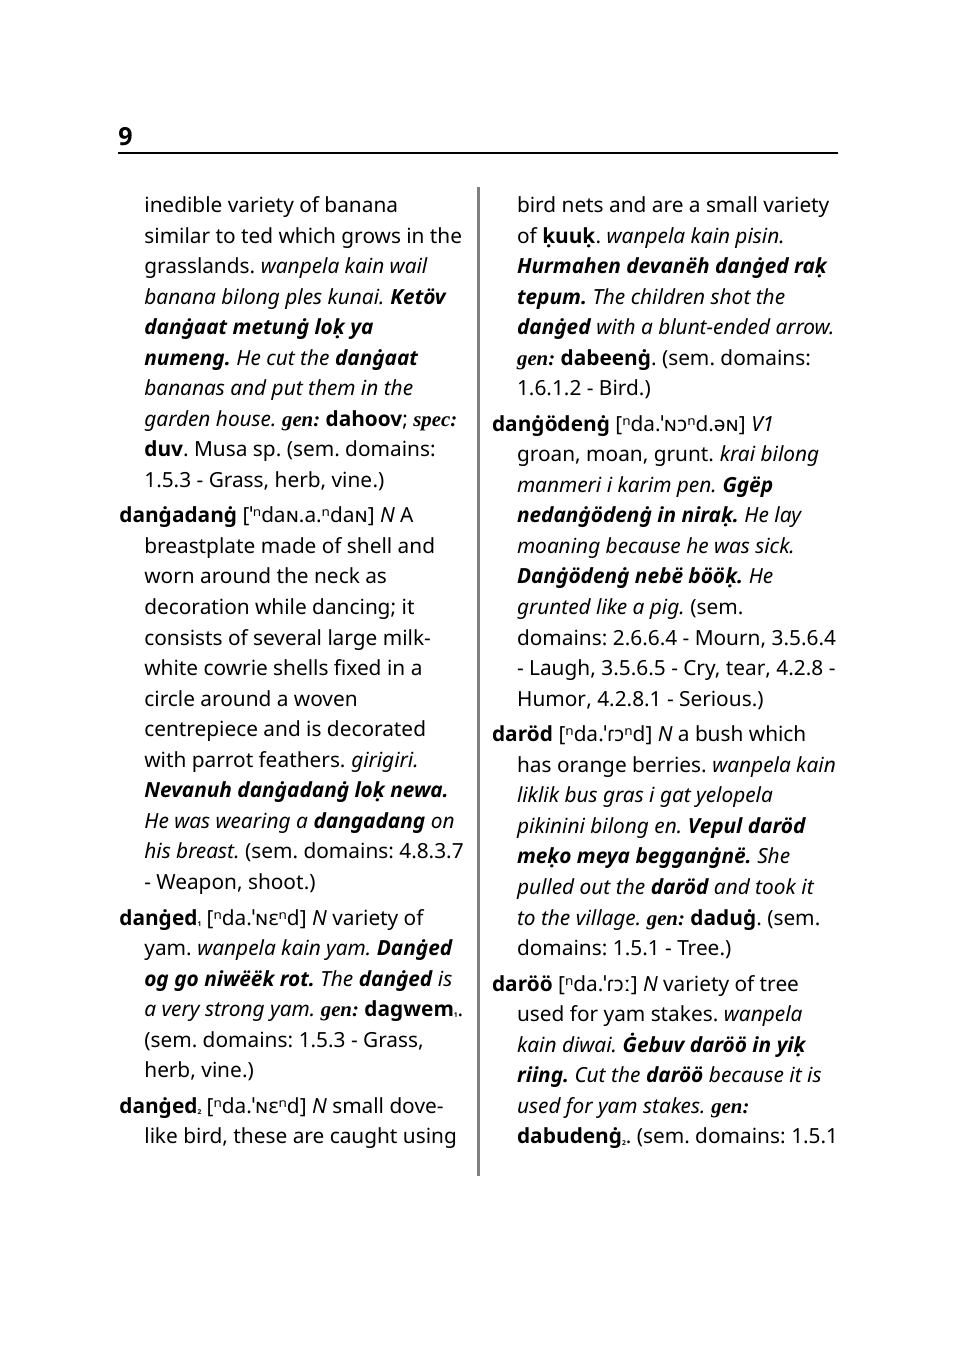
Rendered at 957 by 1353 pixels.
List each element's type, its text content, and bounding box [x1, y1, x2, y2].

text danġed2 [ⁿda.ˈɴɛⁿd] N small dove-like bird, these are caught using [119, 1088, 466, 1154]
text danġödenġ [ⁿda.ˈɴɔⁿd.əɴ] V1 groan, moan, grunt. krai bilong manmeri i karim pen. Ggëp nedanġödenġ in niraḳ. He lay moaning because he was sick. Danġödenġ nebë bööḳ. He grunted like a pig. (sem. domains: 2.6.6.4 - Mourn, 3.5.6.4 - Laugh, 3.5.6.5 - Cry, tear, 4.2.8 - Humor, 4.2.8.1 - Serious.) [492, 406, 838, 716]
text danġadanġ [ˈⁿdaɴ.a.ⁿdaɴ] N A breastplate made of shell and worn around the neck as decoration while dancing; it consists of several large milk-white cowrie shells fixed in a circle around a woven centrepiece and is decorated with parrot feathers. girigiri. Nevanuh danġadanġ loḳ newa. He was wearing a dangadang on his breast. (sem. domains: 4.8.3.7 - Weapon, shoot.) [119, 497, 466, 899]
text bird nets and are a small variety of ḳuuḳ. wanpela kain pisin. Hurmahen devanëh danġed raḳ tepum. The children shot the danġed with a blunt-ended arrow. gen: dabeenġ. (sem. domains: 1.6.1.2 - Bird.) [492, 188, 838, 406]
text inedible variety of banana similar to ted which grows in the grasslands. wanpela kain wail banana bilong ples kunai. Ketöv danġaat metunġ loḳ ya numeng. He cut the danġaat bananas and put them in the garden house. gen: dahoov; spec: duv. Musa sp. (sem. domains: 1.5.3 - Grass, herb, vine.) [119, 188, 466, 497]
text danġed1 [ⁿda.ˈɴɛⁿd] N variety of yam. wanpela kain yam. Danġed og go niwëëk rot. The danġed is a very strong yam. gen: dagwem1. (sem. domains: 1.5.3 - Grass, herb, vine.) [119, 899, 466, 1088]
text daröd [ⁿda.ˈɾɔⁿd] N a bush which has orange berries. wanpela kain liklik bus gras i gat yelopela pikinini bilong en. Vepul daröd meḳo meya begganġnë. She pulled out the daröd and took it to the village. gen: daduġ. (sem. domains: 1.5.1 - Tree.) [492, 716, 838, 966]
text daröö [ⁿda.ˈɾɔː] N variety of tree used for yam stakes. wanpela kain diwai. Ġebuv daröö in yiḳ riing. Cut the daröö because it is used for yam stakes. gen: dabudenġ2. (sem. domains: 1.5.1 [492, 966, 838, 1154]
